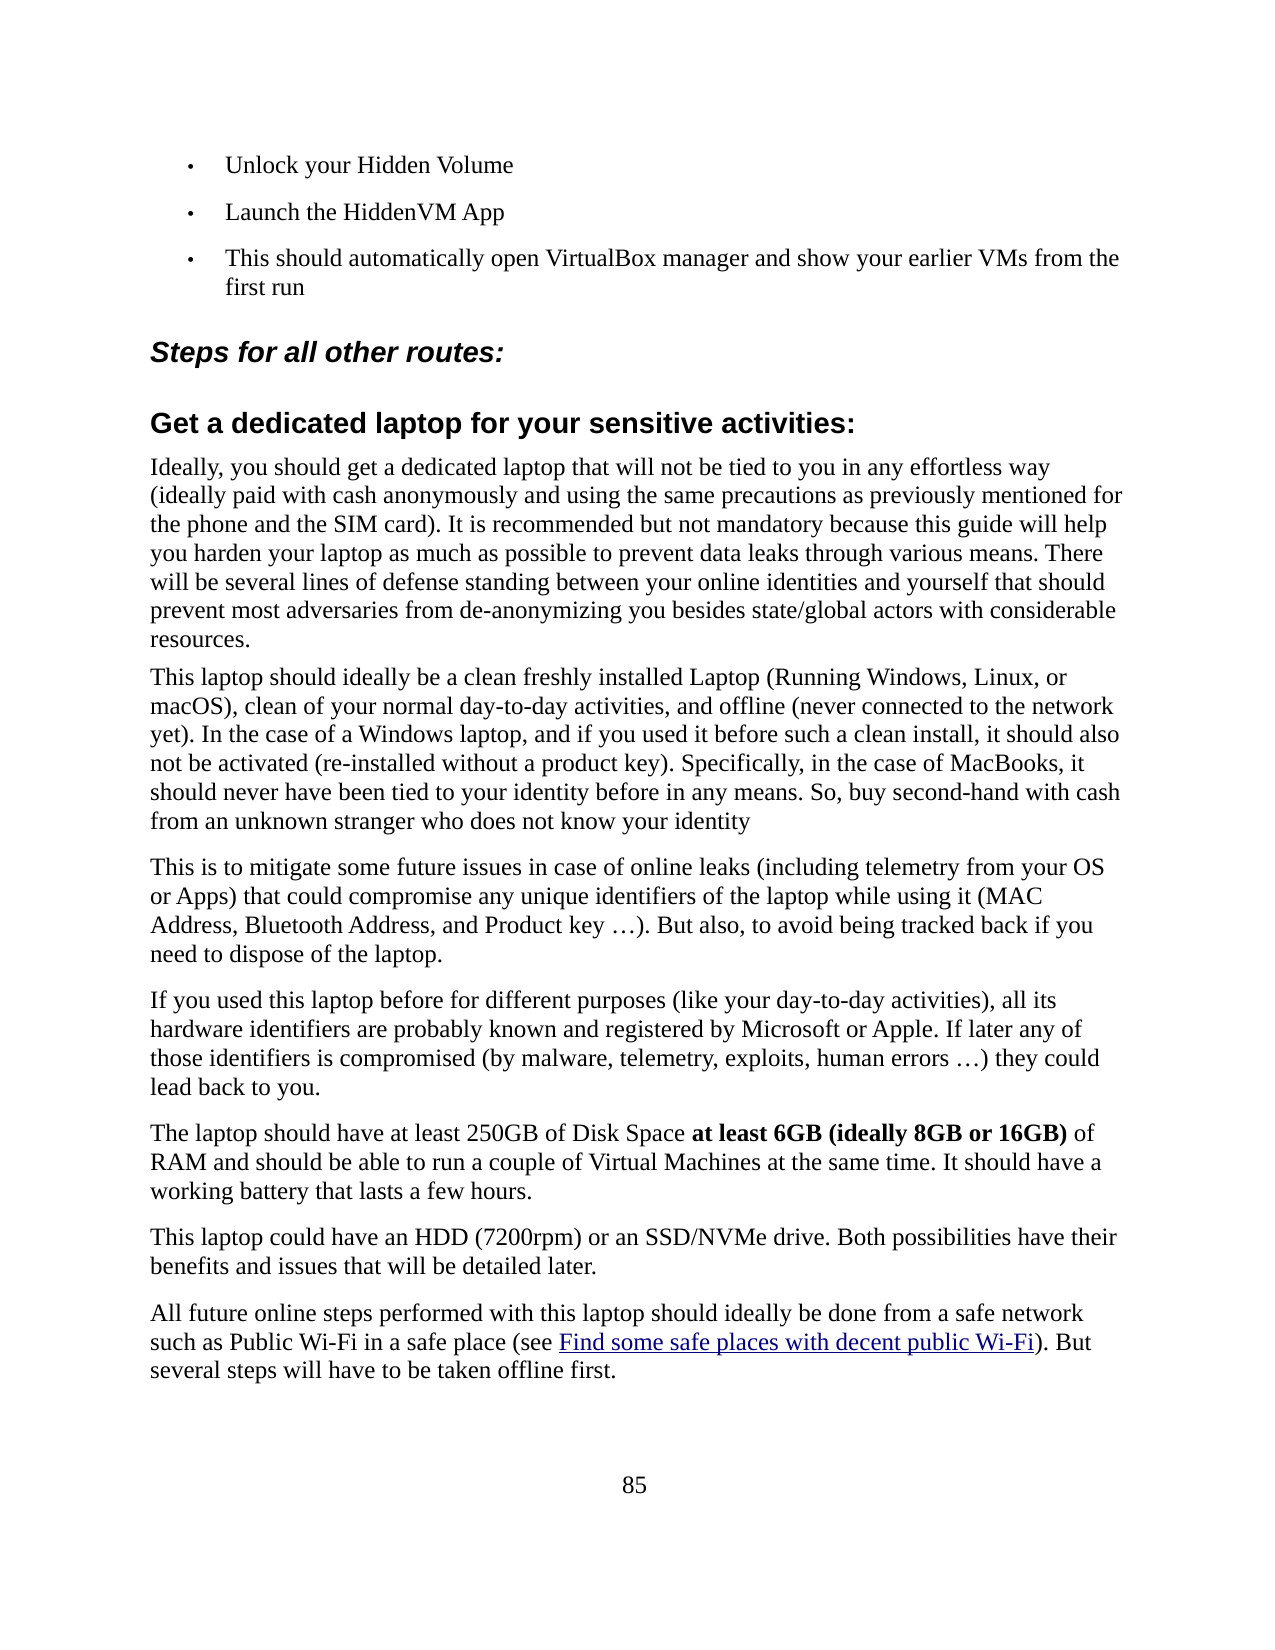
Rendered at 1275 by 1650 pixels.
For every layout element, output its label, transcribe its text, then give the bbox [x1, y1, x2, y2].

text If you used this laptop before for different purposes (like your day-to-day activities), all its hardware identifiers are probably known and registered by Microsoft or Apple. If later any of those identifiers is compromised (by malware, telemetry, exploits, human errors …) they could lead back to you. [150, 985, 1125, 1100]
text This is to mitigate some future issues in case of online leaks (including telemetry from your OS or Apps) that could compromise any unique identifiers of the laptop while using it (MAC Address, Bluetooth Address, and Product key …). But also, to avoid being tracked back if you need to dispose of the laptop. [150, 852, 1125, 967]
list Launch the HiddenVM App [187, 197, 1125, 225]
text The laptop should have at least 250GB of Disk Space at least 6GB (ideally 8GB or 16GB) of RAM and should be able to run a couple of Virtual Machines at the same time. It should have a working battery that lasts a few hours. [150, 1118, 1125, 1204]
list This should automatically open VirtualBox manager and show your earlier VMs from the first run [187, 243, 1125, 301]
subtitle Get a dedicated laptop for your sensitive activities: [150, 406, 1125, 439]
text All future online steps performed with this laptop should ideally be done from a safe network such as Public Wi-Fi in a safe place (see Find some safe places with decent public Wi-Fi). But several steps will have to be taken offline first. [150, 1298, 1125, 1384]
text This laptop should ideally be a clean freshly installed Laptop (Running Windows, Linux, or macOS), clean of your normal day-to-day activities, and offline (never connected to the network yet). In the case of a Windows laptop, and if you used it before such a clean install, it should also not be activated (re-installed without a product key). Specifically, in the case of MacBooks, it should never have been tied to your identity before in any means. So, buy second-hand with cash from an unknown stranger who does not know your identity [150, 662, 1125, 834]
subtitle Steps for all other routes: [150, 335, 1125, 368]
text Ideally, you should get a dedicated laptop that will not be tied to you in any effortless way (ideally paid with cash anonymously and using the same precautions as previously mentioned for the phone and the SIM card). It is recommended but not mandatory because this guide will help you harden your laptop as much as possible to prevent data leaks through various means. There will be several lines of defense standing between your online identities and yourself that should prevent most adversaries from de-anonymizing you besides state/global actors with considerable resources. [150, 452, 1125, 653]
list Unlock your Hidden Volume [187, 150, 1125, 179]
text This laptop could have an HDD (7200rpm) or an SSD/NVMe drive. Both possibilities have their benefits and issues that will be detailed later. [150, 1222, 1125, 1280]
